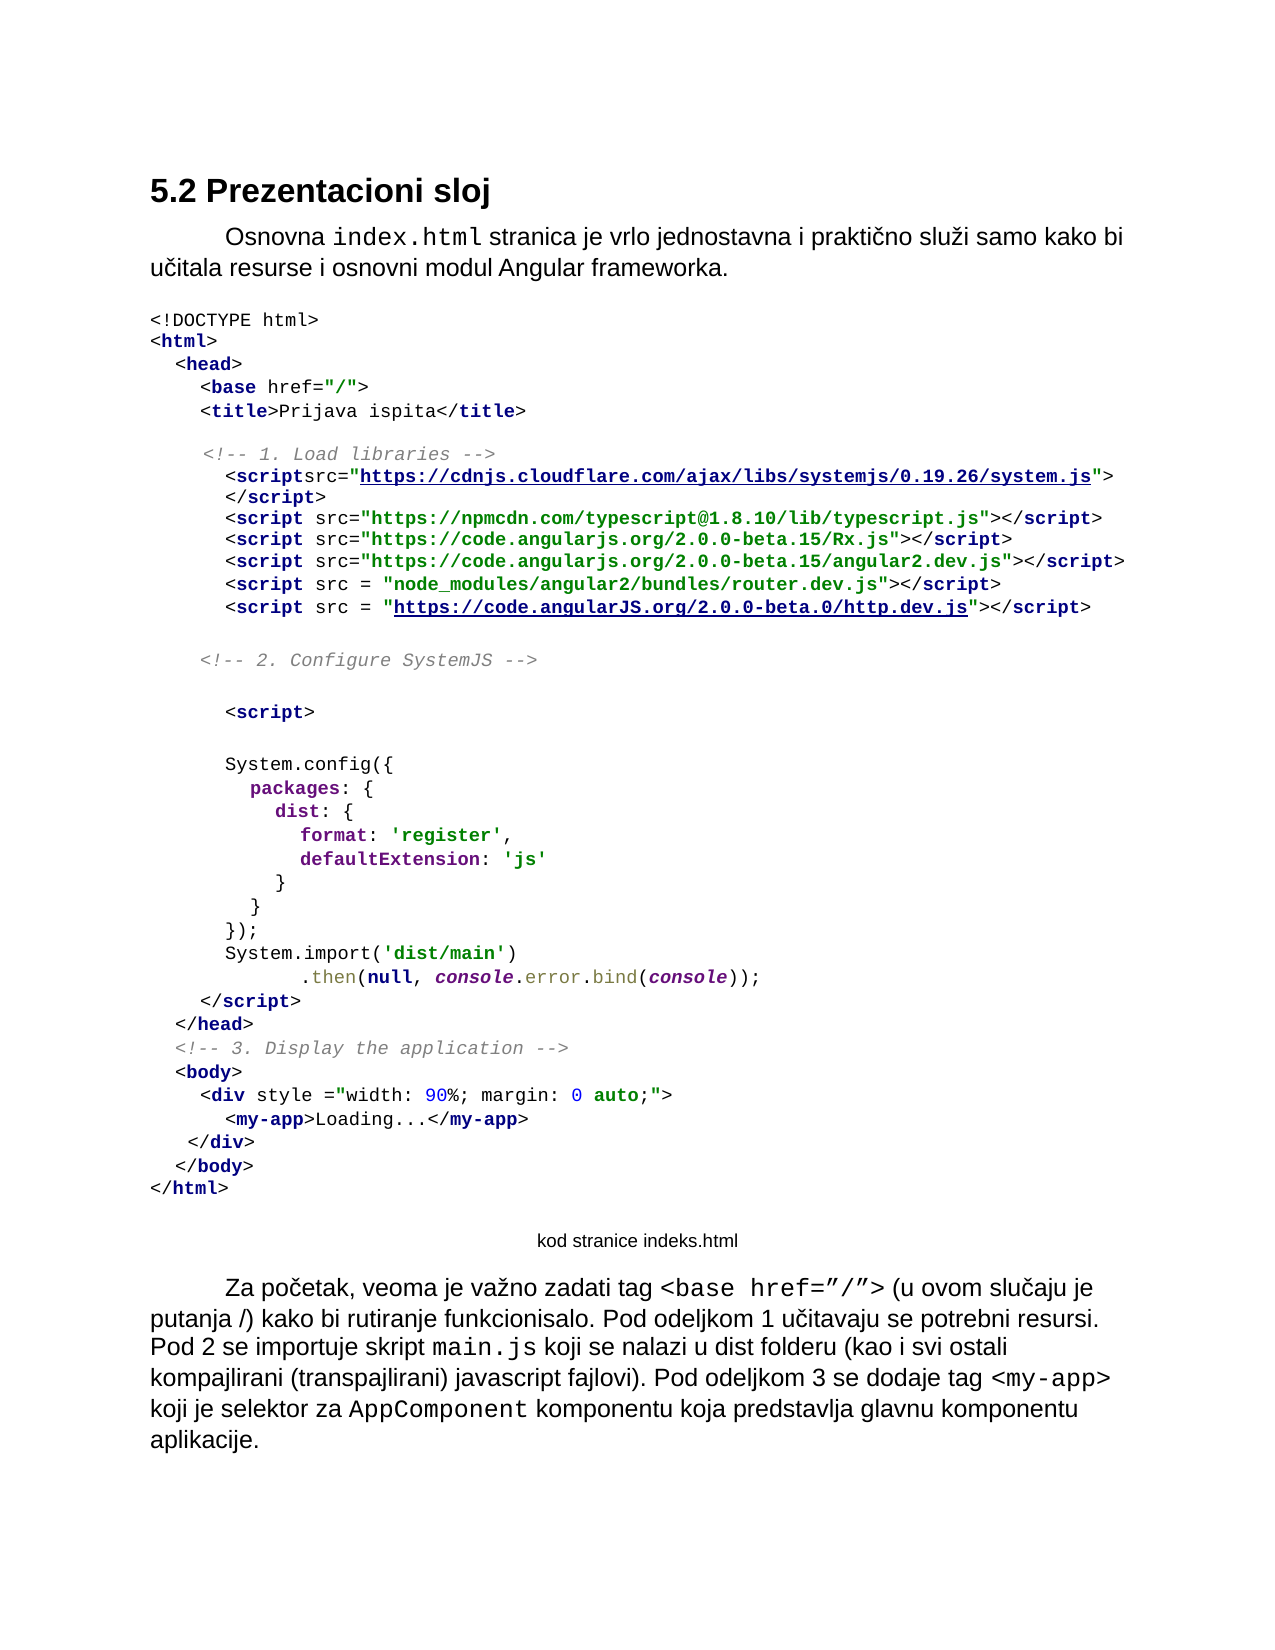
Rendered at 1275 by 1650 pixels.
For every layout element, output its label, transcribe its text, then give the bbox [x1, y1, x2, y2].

text kod stranice indeks.html [150, 1229, 1125, 1251]
text </html> [150, 1179, 1125, 1200]
text <script src = "node_modules/angular2/bundles/router.dev.js"></script> [150, 573, 1125, 596]
text <div style ="width: 90%; margin: 0 auto;"> [150, 1084, 1125, 1108]
text System.config({ [150, 753, 1125, 777]
text <!-- 3. Display the application --> [150, 1037, 1125, 1061]
text <html> [150, 332, 1125, 353]
text <!-- 1. Load libraries --> [150, 445, 1125, 466]
text packages: { [150, 777, 1125, 801]
text Za početak, veoma je važno zadati tag <base href=”/”> (u ovom slučaju je putanja /) kako bi rutiranje funkcionisalo. Pod odeljkom 1 učitavaju se potrebni resursi. Pod 2 se importuje skript main.js koji se nalazi u dist folderu (kao i svi ostali kompajlirani (transpajlirani) javascript fajlovi). Pod odeljkom 3 se dodaje tag <my-app> koji je selektor za AppComponent komponentu koja predstavlja glavnu komponentu aplikacije. [150, 1273, 1125, 1454]
text </div> [150, 1132, 1125, 1155]
text </script> [150, 990, 1125, 1013]
text } [150, 895, 1125, 919]
text </head> [150, 1013, 1125, 1037]
text <body> [150, 1061, 1125, 1084]
text <script src="https://npmcdn.com/typescript@1.8.10/lib/typescript.js"></script> [150, 509, 1125, 530]
text format: 'register', [150, 824, 1125, 848]
text <my-app>Loading...</my-app> [150, 1108, 1125, 1132]
text </body> [150, 1155, 1125, 1179]
text <scriptsrc="https://cdnjs.cloudflare.com/ajax/libs/systemjs/0.19.26/system.js"> [150, 466, 1125, 488]
text <base href="/"> [150, 377, 1125, 400]
text dist: { [150, 801, 1125, 824]
text System.import('dist/main') [150, 942, 1125, 966]
text }); [150, 919, 1125, 942]
text <title>Prijava ispita</title> [150, 400, 1125, 424]
text defaultExtension: 'js' [150, 848, 1125, 871]
text <!DOCTYPE html> [150, 310, 1125, 332]
text <script> [150, 702, 1125, 724]
text <script src = "https://code.angularJS.org/2.0.0-beta.0/http.dev.js"></script> [150, 596, 1125, 620]
text .then(null, console.error.bind(console)); [150, 966, 1125, 990]
text <head> [150, 353, 1125, 377]
text <!-- 2. Configure SystemJS --> [150, 649, 1125, 673]
text </script> [150, 488, 1125, 509]
text <script src="https://code.angularjs.org/2.0.0-beta.15/angular2.dev.js"></script> [150, 551, 1125, 573]
text } [150, 871, 1125, 895]
text Osnovna index.html stranica je vrlo jednostavna i praktično služi samo kako bi učitala resurse i osnovni modul Angular frameworka. [150, 222, 1125, 282]
subtitle 5.2 Prezentacioni sloj [150, 171, 1125, 209]
text <script src="https://code.angularjs.org/2.0.0-beta.15/Rx.js"></script> [150, 530, 1125, 551]
